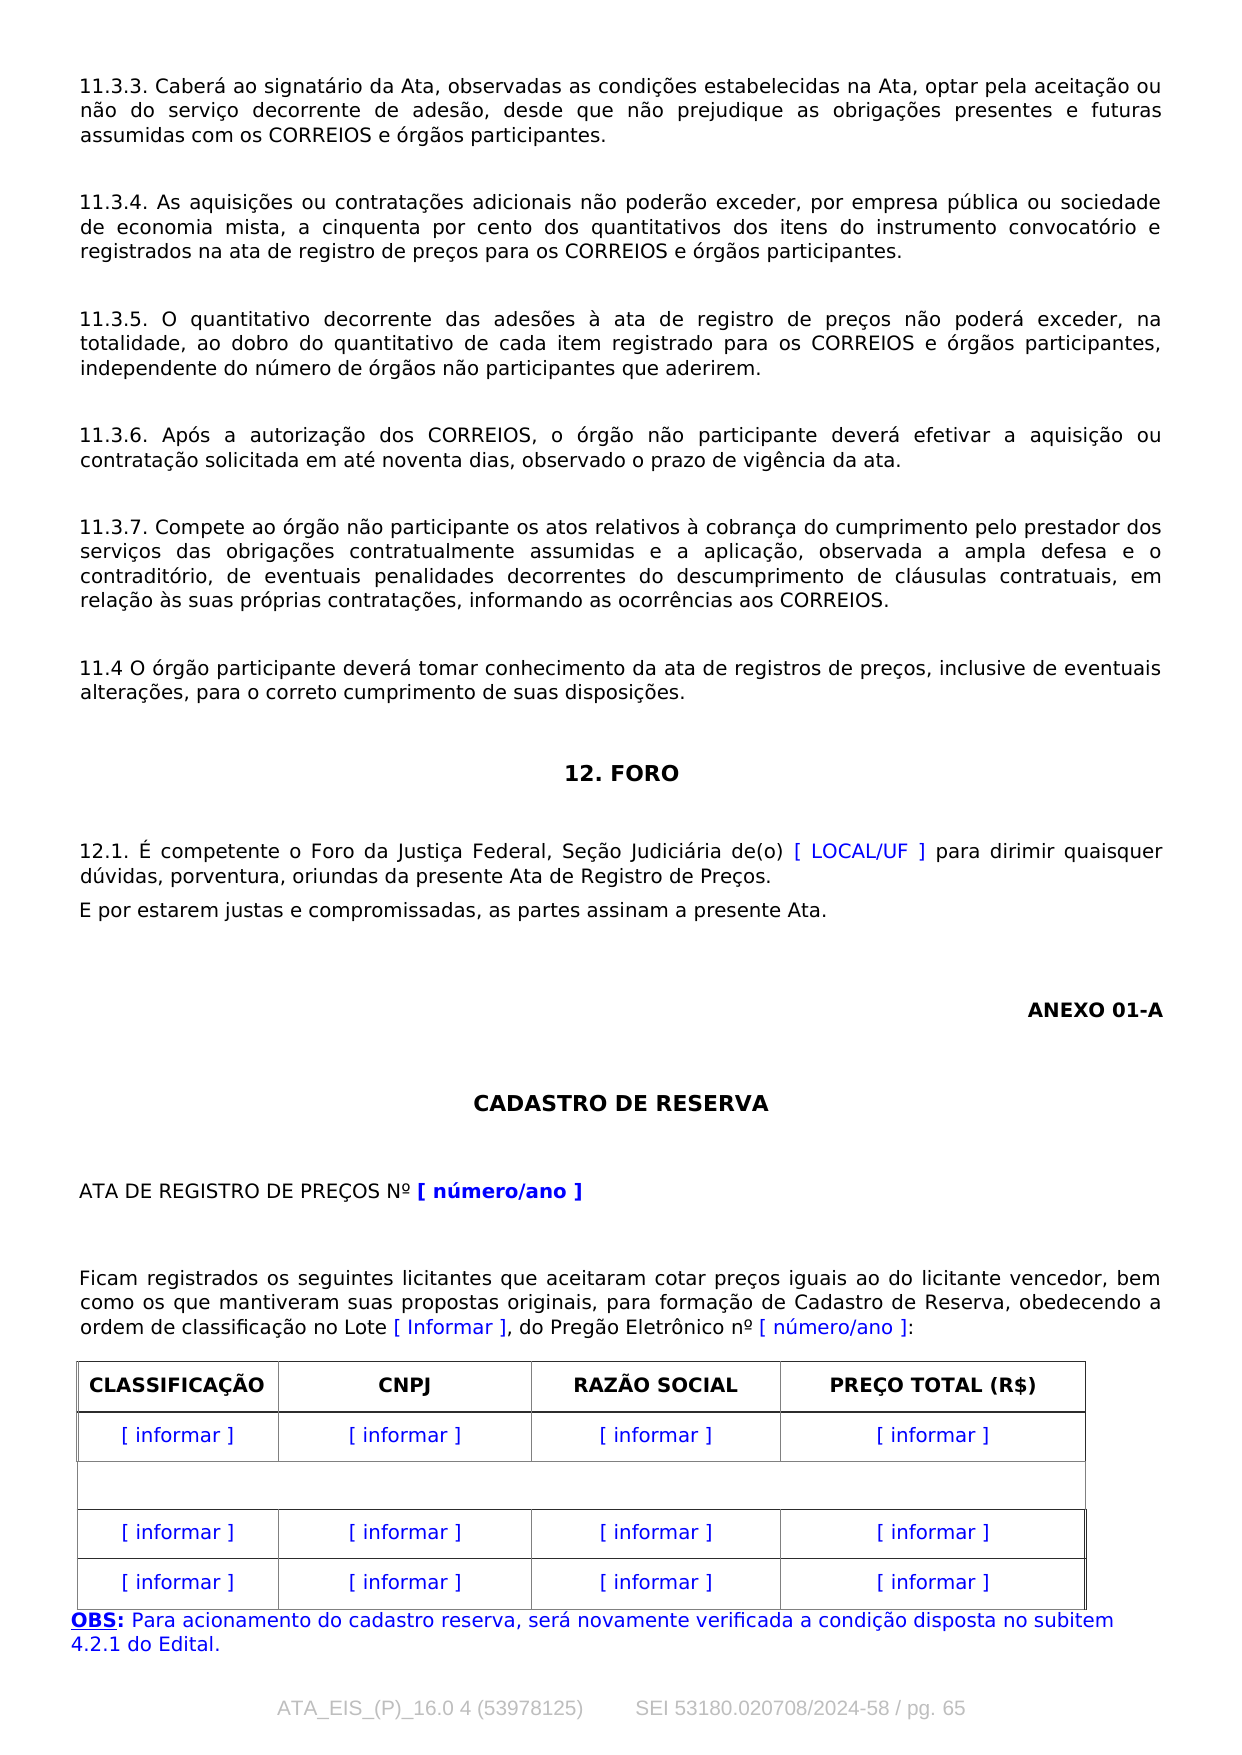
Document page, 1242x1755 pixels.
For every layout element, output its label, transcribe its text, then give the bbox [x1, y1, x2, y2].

table_header PREÇO TOTAL (R$) [781, 1362, 1085, 1411]
table_cell [ informar ] [781, 1413, 1085, 1461]
table_cell [78, 1462, 1085, 1508]
table_cell [ informar ] [78, 1559, 278, 1608]
table_cell [ informar ] [781, 1510, 1084, 1558]
subtitle 12. FORO [73, 761, 1170, 787]
table_cell [ informar ] [79, 1413, 278, 1461]
text ANEXO 01-A [71, 999, 1163, 1022]
table_cell [ informar ] [532, 1413, 780, 1461]
table_cell [ informar ] [78, 1510, 278, 1558]
text 11.3.7. Compete ao órgão não participante os atos relativos à cobrança do cumprimento pelo prestador dos serviços das obrigações contratualmente assumidas e a aplicação, observada a ampla defesa e o contraditório, de eventuais penalidades decorrentes do descumprimento de cláusulas contratuais, em relação às suas próprias contratações, informando as ocorrências aos CORREIOS. [79, 516, 1162, 613]
text 12.1. É competente o Foro da Justiça Federal, Seção Judiciária de(o) [ LOCAL/UF ] para dirimir quaisquer dúvidas, porventura, oriundas da presente Ata de Registro de Preços. [79, 841, 1162, 888]
table_cell [ informar ] [781, 1559, 1084, 1608]
text 11.3.6. Após a autorização dos CORREIOS, o órgão não participante deverá efetivar a aquisição ou contratação solicitada em até noventa dias, observado o prazo de vigência da ata. [79, 424, 1162, 472]
text ATA DE REGISTRO DE PREÇOS Nº [ número/ano ] [79, 1180, 1162, 1203]
table_cell [ informar ] [279, 1413, 531, 1461]
table_cell [ informar ] [279, 1510, 531, 1558]
text 11.3.4. As aquisições ou contratações adicionais não poderão exceder, por empresa pública ou sociedade de economia mista, a cinquenta por cento dos quantitativos dos itens do instrumento convocatório e registrados na ata de registro de preços para os CORREIOS e órgãos participantes. [79, 191, 1162, 263]
table_header CLASSIFICAÇÃO [79, 1362, 278, 1411]
text 11.4 O órgão participante deverá tomar conhecimento da ata de registros de preços, inclusive de eventuais alterações, para o correto cumprimento de suas disposições. [79, 657, 1162, 704]
table_cell [ informar ] [532, 1510, 780, 1558]
table_header RAZÃO SOCIAL [532, 1362, 780, 1411]
table_header CNPJ [279, 1362, 531, 1411]
subtitle CADASTRO DE RESERVA [73, 1091, 1169, 1116]
text 11.3.5. O quantitativo decorrente das adesões à ata de registro de preços não poderá exceder, na totalidade, ao dobro do quantitativo de cada item registrado para os CORREIOS e órgãos participantes, independente do número de órgãos não participantes que aderirem. [79, 308, 1162, 380]
text Ficam registrados os seguintes licitantes que aceitaram cotar preços iguais ao do licitante vencedor, bem como os que mantiveram suas propostas originais, para formação de Cadastro de Reserva, obedecendo a ordem de classificação no Lote [ Informar ], do Pregão Eletrônico nº [ número/ano ]: [79, 1267, 1162, 1339]
text E por estarem justas e compromissadas, as partes assinam a presente Ata. [79, 899, 1162, 922]
text OBS: Para acionamento do cadastro reserva, será novamente verificada a condição disposta no subitem 4.2.1 do Edital. [71, 1609, 1170, 1656]
table_cell [ informar ] [279, 1559, 531, 1608]
table_cell [ informar ] [532, 1559, 780, 1608]
text 11.3.3. Caberá ao signatário da Ata, observadas as condições estabelecidas na Ata, optar pela aceitação ou não do serviço decorrente de adesão, desde que não prejudique as obrigações presentes e futuras assumidas com os CORREIOS e órgãos participantes. [79, 75, 1162, 147]
